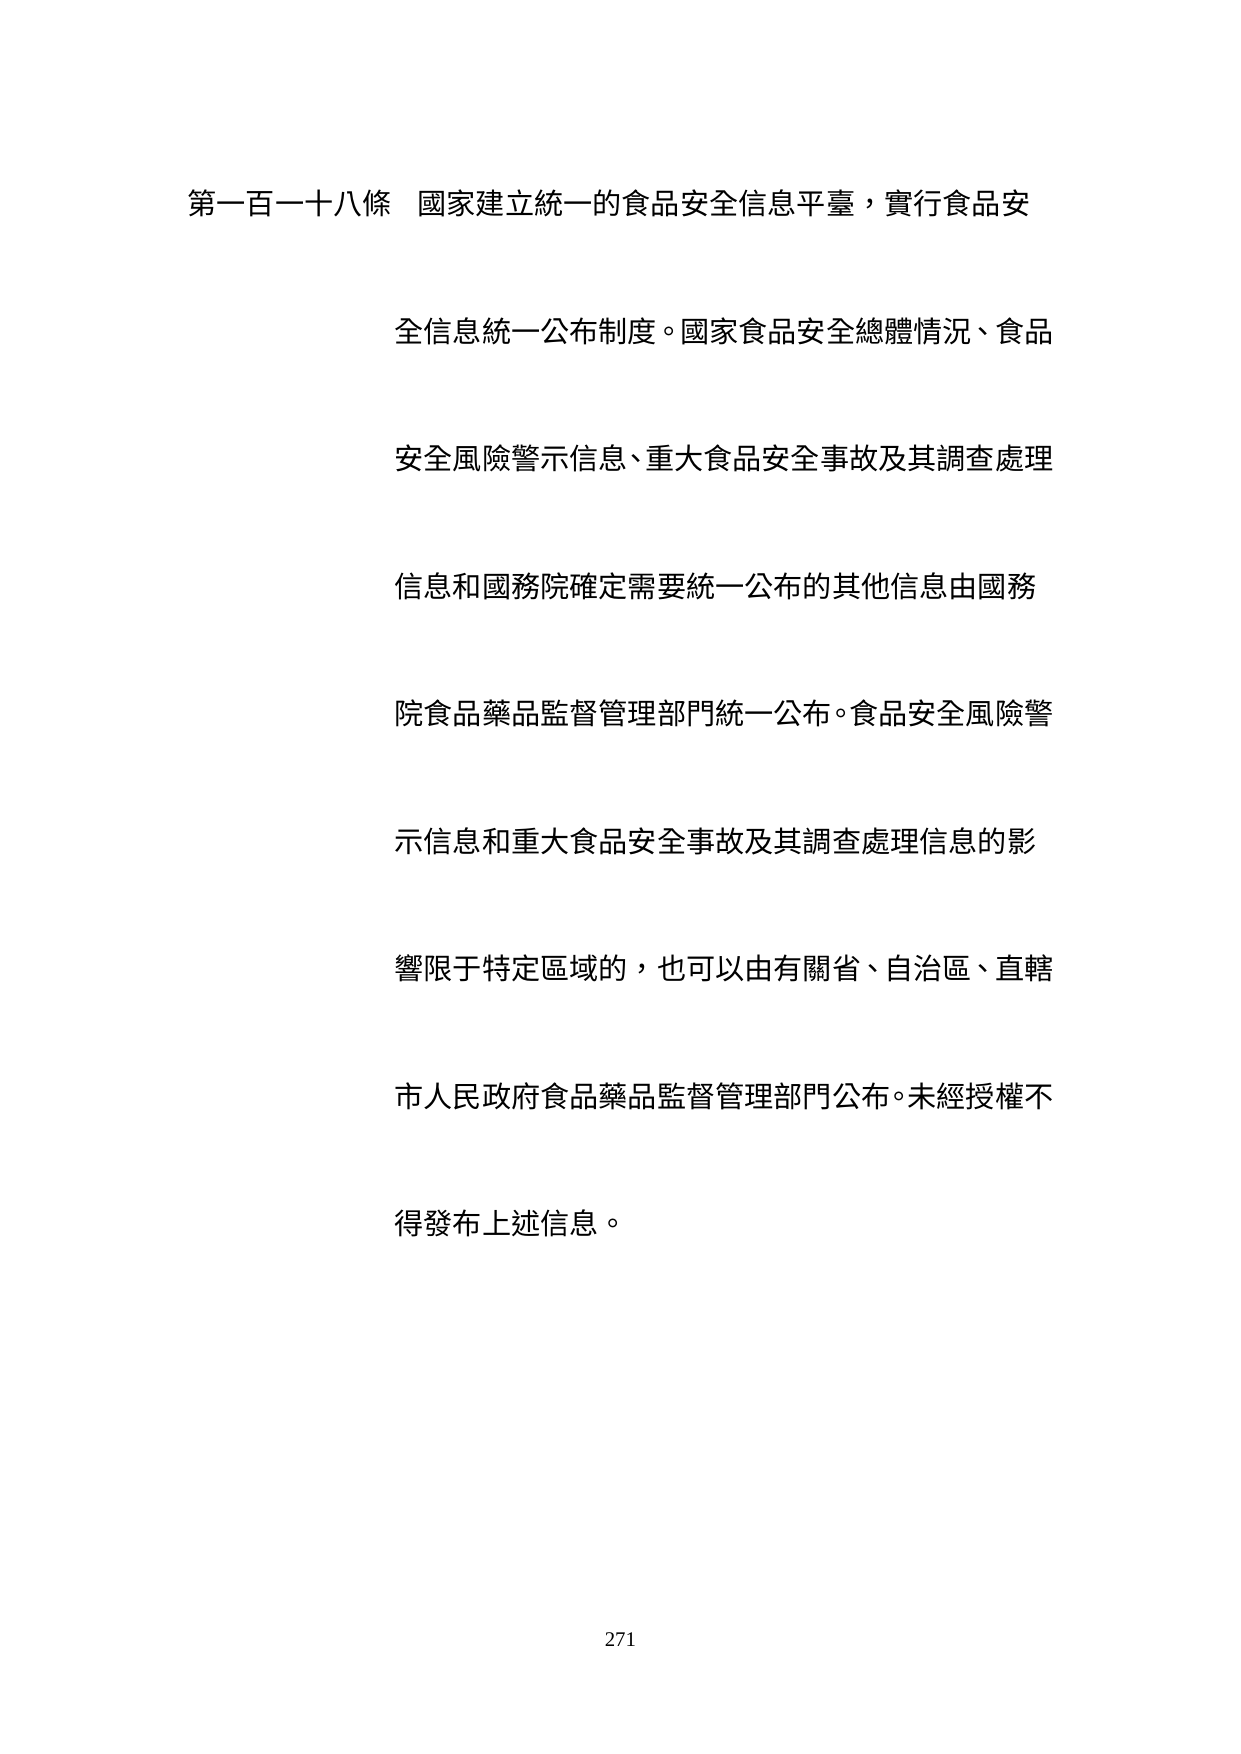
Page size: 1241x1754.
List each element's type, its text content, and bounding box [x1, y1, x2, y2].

subtitle 第一百一十八條 國家建立統一的食品安全信息平臺，實行食品安全信息統一公布制度。國家食品安全總體情況、食品安全風險警示信息、重大食品安全事故及其調查處理信息和國務院確定需要統一公布的其他信息由國務院食品藥品監督管理部門統一公布。食品安全風險警示信息和重大食品安全事故及其調查處理信息的影響限于特定區域的，也可以由有關省、自治區、直轄市人民政府食品藥品監督管理部門公布。未經授權不得發布上述信息。 [187, 164, 1053, 1259]
